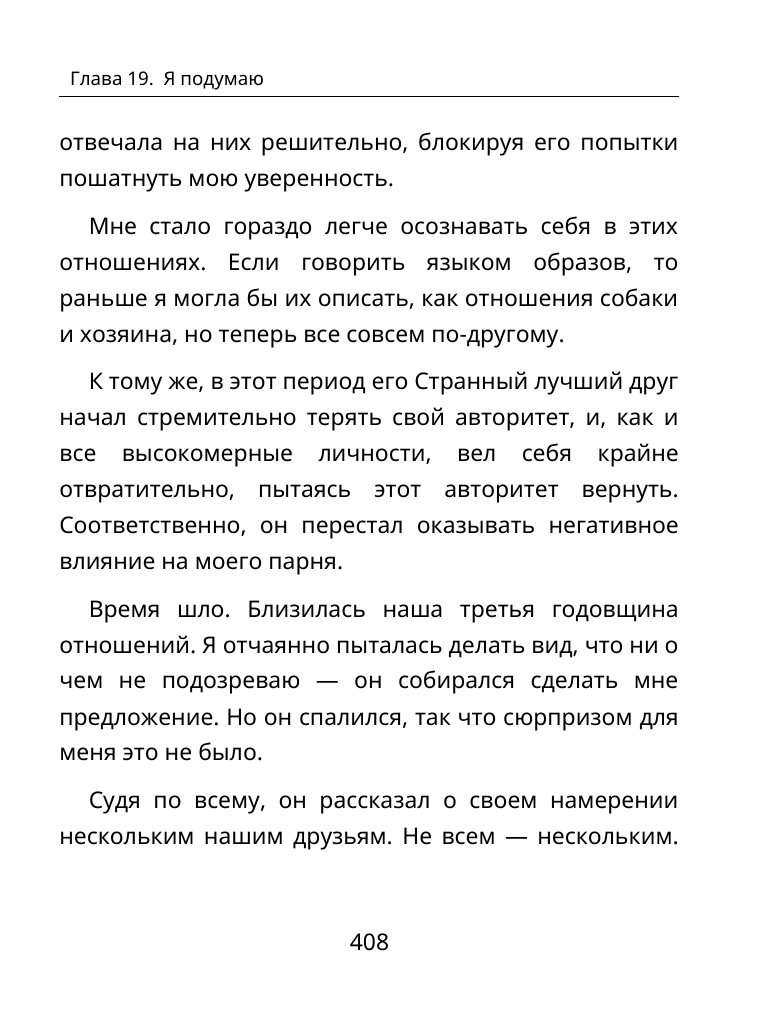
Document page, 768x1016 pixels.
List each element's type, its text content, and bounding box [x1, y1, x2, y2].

text Время шло. Близилась наша третья годовщина отношений. Я отчаянно пыталась делать вид, что ни о чем не подозреваю — он собирался сделать мне предложение. Но он спалился, так что сюрпризом для меня это не было. [59, 593, 679, 768]
text Мне стало гораздо легче осознавать себя в этих отношениях. Если говорить языком образов, то раньше я могла бы их описать, как отношения собаки и хозяина, но теперь все совсем по-другому. [59, 210, 679, 349]
text Судя по всему, он рассказал о своем намерении нескольким нашим друзьям. Не всем — нескольким. [59, 784, 679, 851]
text отвечала на них решительно, блокируя его попытки пошатнуть мою уверенность. [59, 126, 679, 193]
text К тому же, в этот период его Странный лучший друг начал стремительно терять свой авторитет, и, как и все высокомерные личности, вел себя крайне отвратительно, пытаясь этот авторитет вернуть. Соответственно, он перестал оказывать негативное влияние на моего парня. [59, 365, 679, 576]
